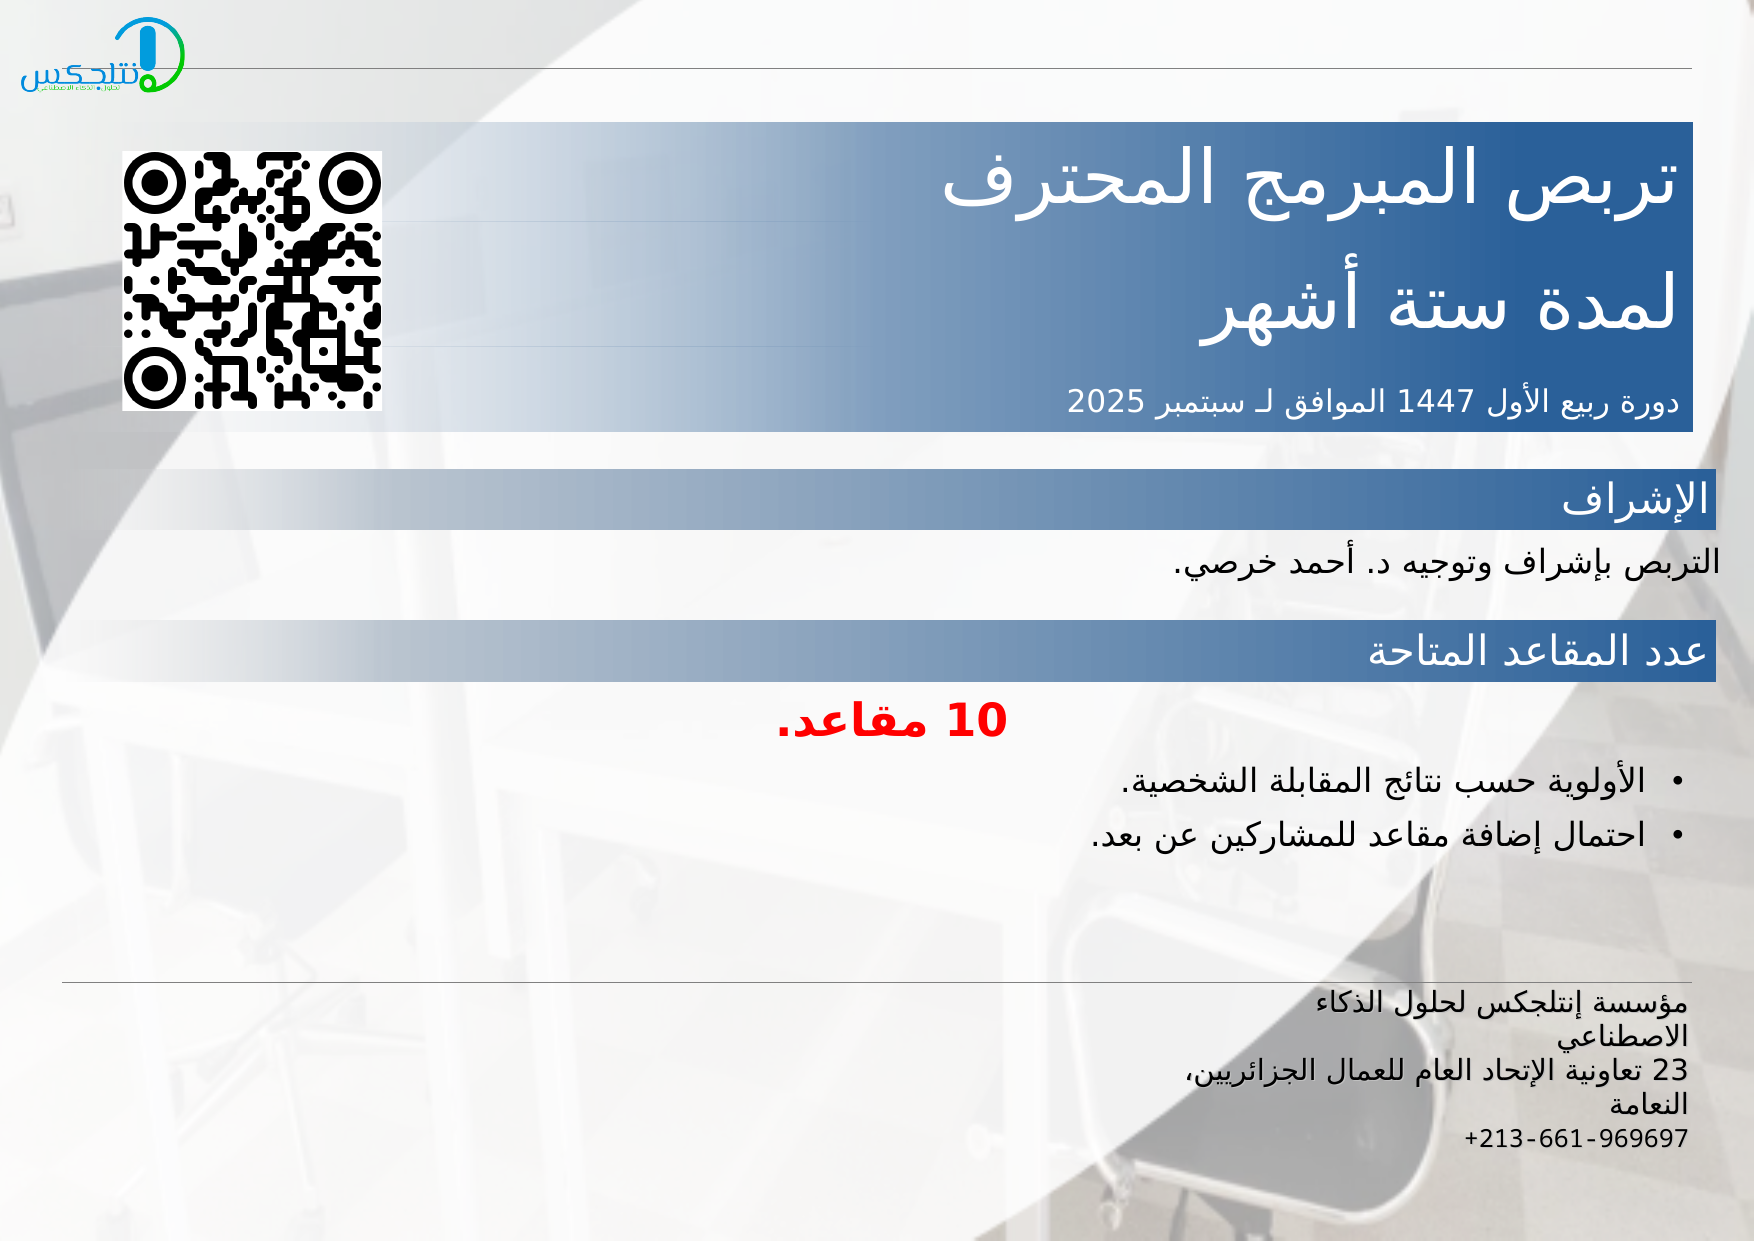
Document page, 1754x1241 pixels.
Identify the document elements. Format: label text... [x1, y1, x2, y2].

title تربص المبرمج المحترف [857, 122, 1693, 222]
text 10 مقاعد. [62, 694, 1721, 747]
list احتمال إضافة مقاعد للمشاركين عن بعد. [62, 815, 1684, 854]
picture [0, 0, 1754, 1241]
title لمدة ستة أشهر [857, 247, 1693, 347]
subtitle عدد المقاعد المتاحة [384, 620, 1716, 682]
list الأولوية حسب نتائج المقابلة الشخصية. [62, 762, 1684, 800]
title دورة ربيع الأول 1447 الموافق لـ سبتمبر 2025 [857, 371, 1693, 432]
text التربص بإشراف وتوجيه د. أحمد خرصي. [62, 542, 1721, 581]
subtitle الإشراف [384, 469, 1716, 530]
